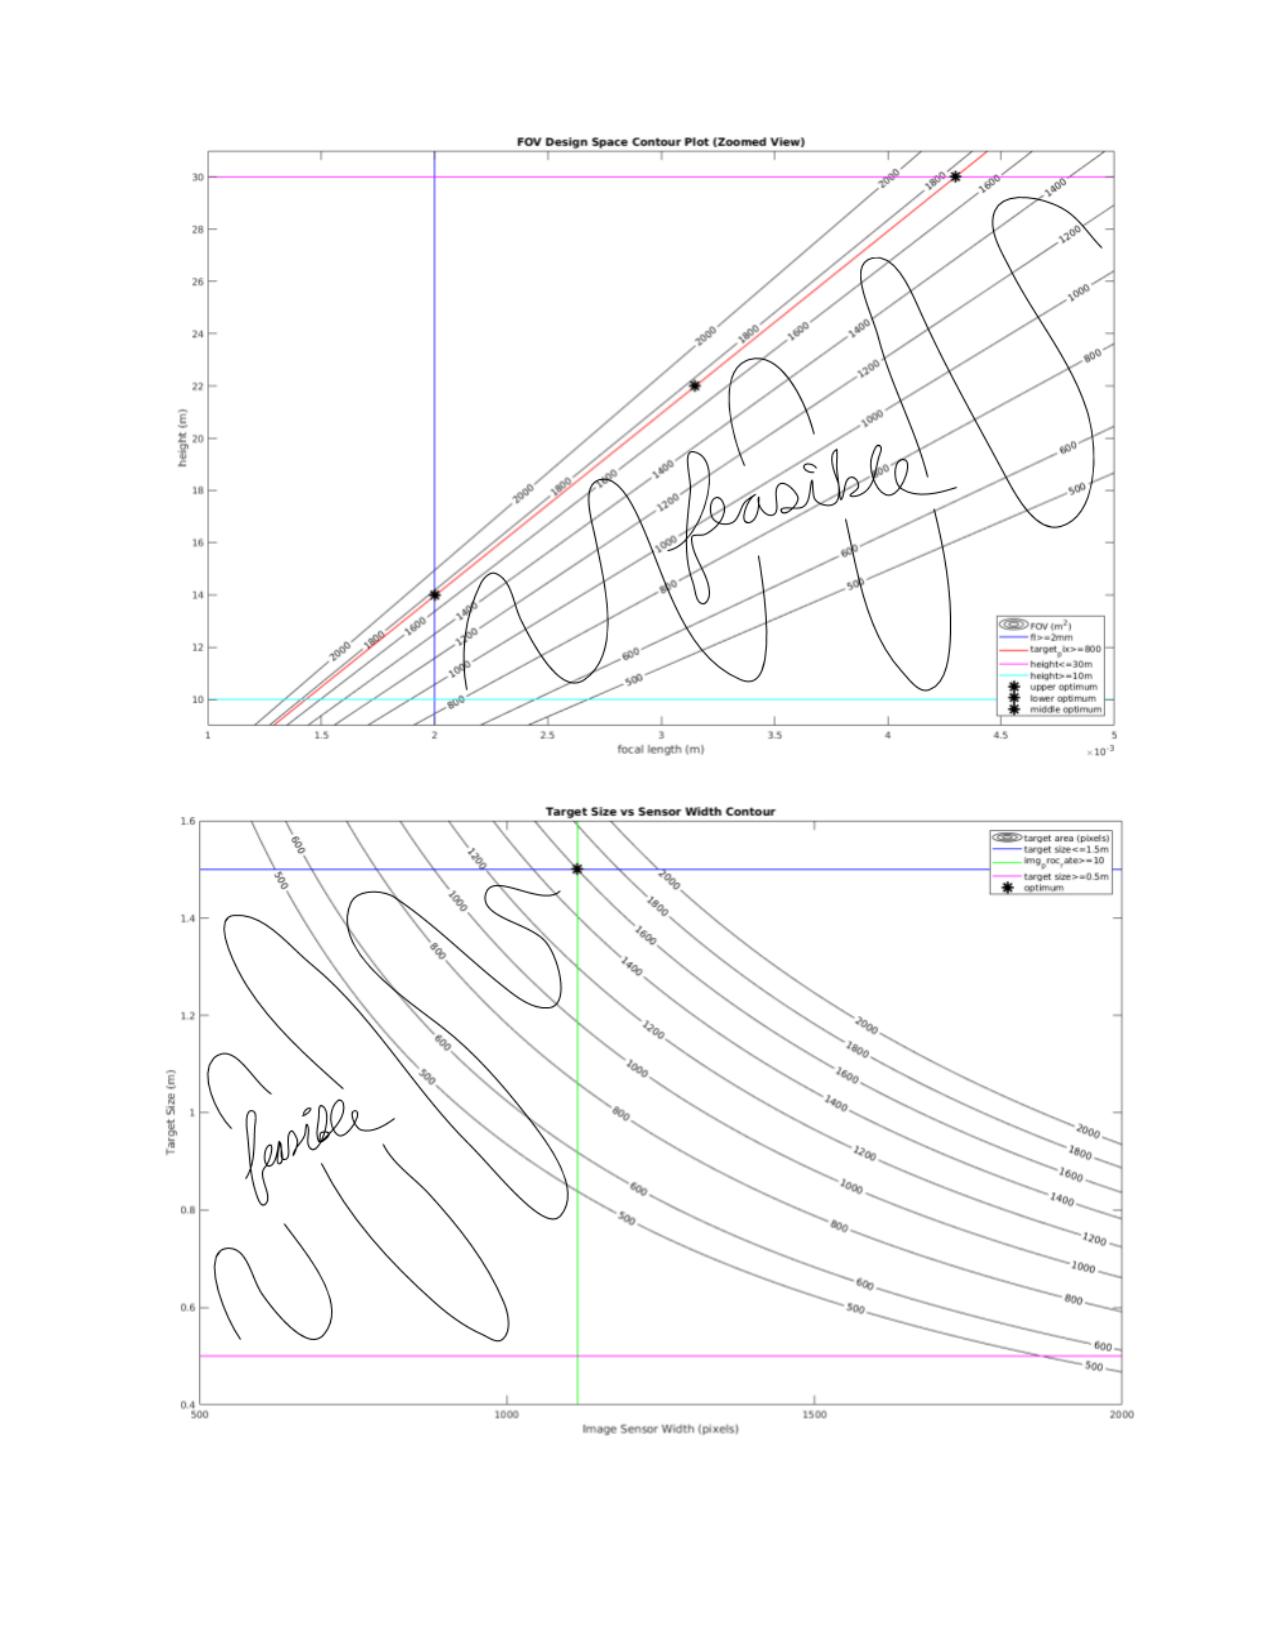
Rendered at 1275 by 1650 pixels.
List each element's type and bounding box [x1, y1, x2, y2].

picture [104, 98, 1171, 1479]
